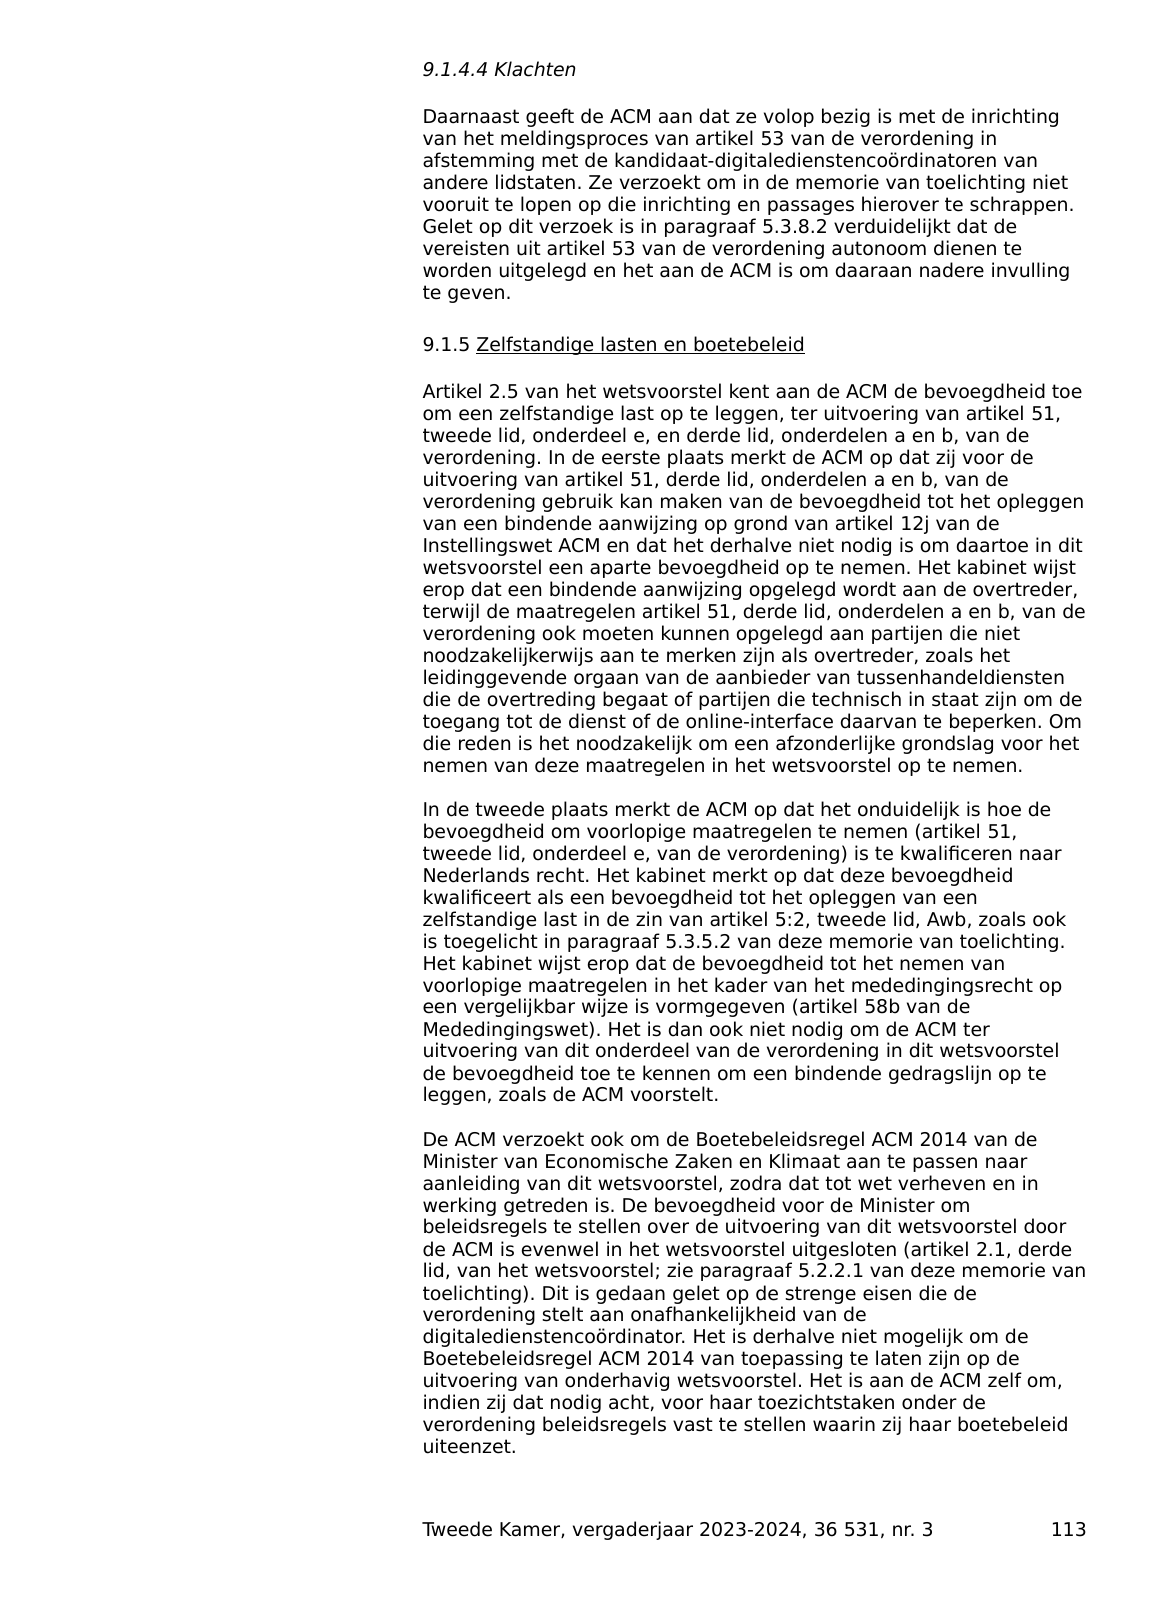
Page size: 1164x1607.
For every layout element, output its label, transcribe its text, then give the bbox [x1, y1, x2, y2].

text De ACM verzoekt ook om de Boetebeleidsregel ACM 2014 van de Minister van Economische Zaken en Klimaat aan te passen naar aanleiding van dit wetsvoorstel, zodra dat tot wet verheven en in werking getreden is. De bevoegdheid voor de Minister om beleidsregels te stellen over de uitvoering van dit wetsvoorstel door de ACM is evenwel in het wetsvoorstel uitgesloten (artikel 2.1, derde lid, van het wetsvoorstel; zie paragraaf 5.2.2.1 van deze memorie van toelichting). Dit is gedaan gelet op de strenge eisen die de verordening stelt aan onafhankelijkheid van de digitaledienstencoördinator. Het is derhalve niet mogelijk om de Boetebeleidsregel ACM 2014 van toepassing te laten zijn op de uitvoering van onderhavig wetsvoorstel. Het is aan de ACM zelf om, indien zij dat nodig acht, voor haar toezichtstaken onder de verordening beleidsregels vast te stellen waarin zij haar boetebeleid uiteenzet. [422, 1128, 1087, 1458]
text Artikel 2.5 van het wetsvoorstel kent aan de ACM de bevoegdheid toe om een zelfstandige last op te leggen, ter uitvoering van artikel 51, tweede lid, onderdeel e, en derde lid, onderdelen a en b, van de verordening. In de eerste plaats merkt de ACM op dat zij voor de uitvoering van artikel 51, derde lid, onderdelen a en b, van de verordening gebruik kan maken van de bevoegdheid tot het opleggen van een bindende aanwijzing op grond van artikel 12j van de Instellingswet ACM en dat het derhalve niet nodig is om daartoe in dit wetsvoorstel een aparte bevoegdheid op te nemen. Het kabinet wijst erop dat een bindende aanwijzing opgelegd wordt aan de overtreder, terwijl de maatregelen artikel 51, derde lid, onderdelen a en b, van de verordening ook moeten kunnen opgelegd aan partijen die niet noodzakelijkerwijs aan te merken zijn als overtreder, zoals het leidinggevende orgaan van de aanbieder van tussenhandeldiensten die de overtreding begaat of partijen die technisch in staat zijn om de toegang tot de dienst of de online-interface daarvan te beperken. Om die reden is het noodzakelijk om een afzonderlijke grondslag voor het nemen van deze maatregelen in het wetsvoorstel op te nemen. [422, 381, 1087, 776]
subtitle 9.1.5 Zelfstandige lasten en boetebeleid [422, 334, 1087, 356]
subtitle 9.1.4.4 Klachten [422, 59, 1087, 81]
text Daarnaast geeft de ACM aan dat ze volop bezig is met de inrichting van het meldingsproces van artikel 53 van de verordening in afstemming met de kandidaat-digitaledienstencoördinatoren van andere lidstaten. Ze verzoekt om in de memorie van toelichting niet vooruit te lopen op die inrichting en passages hierover te schrappen. Gelet op dit verzoek is in paragraaf 5.3.8.2 verduidelijkt dat de vereisten uit artikel 53 van de verordening autonoom dienen te worden uitgelegd en het aan de ACM is om daaraan nadere invulling te geven. [422, 106, 1087, 304]
text In de tweede plaats merkt de ACM op dat het onduidelijk is hoe de bevoegdheid om voorlopige maatregelen te nemen (artikel 51, tweede lid, onderdeel e, van de verordening) is te kwalificeren naar Nederlands recht. Het kabinet merkt op dat deze bevoegdheid kwalificeert als een bevoegdheid tot het opleggen van een zelfstandige last in de zin van artikel 5:2, tweede lid, Awb, zoals ook is toegelicht in paragraaf 5.3.5.2 van deze memorie van toelichting. Het kabinet wijst erop dat de bevoegdheid tot het nemen van voorlopige maatregelen in het kader van het mededingingsrecht op een vergelijkbar wijze is vormgegeven (artikel 58b van de Mededingingswet). Het is dan ook niet nodig om de ACM ter uitvoering van dit onderdeel van de verordening in dit wetsvoorstel de bevoegdheid toe te kennen om een bindende gedragslijn op te leggen, zoals de ACM voorstelt. [422, 799, 1087, 1106]
